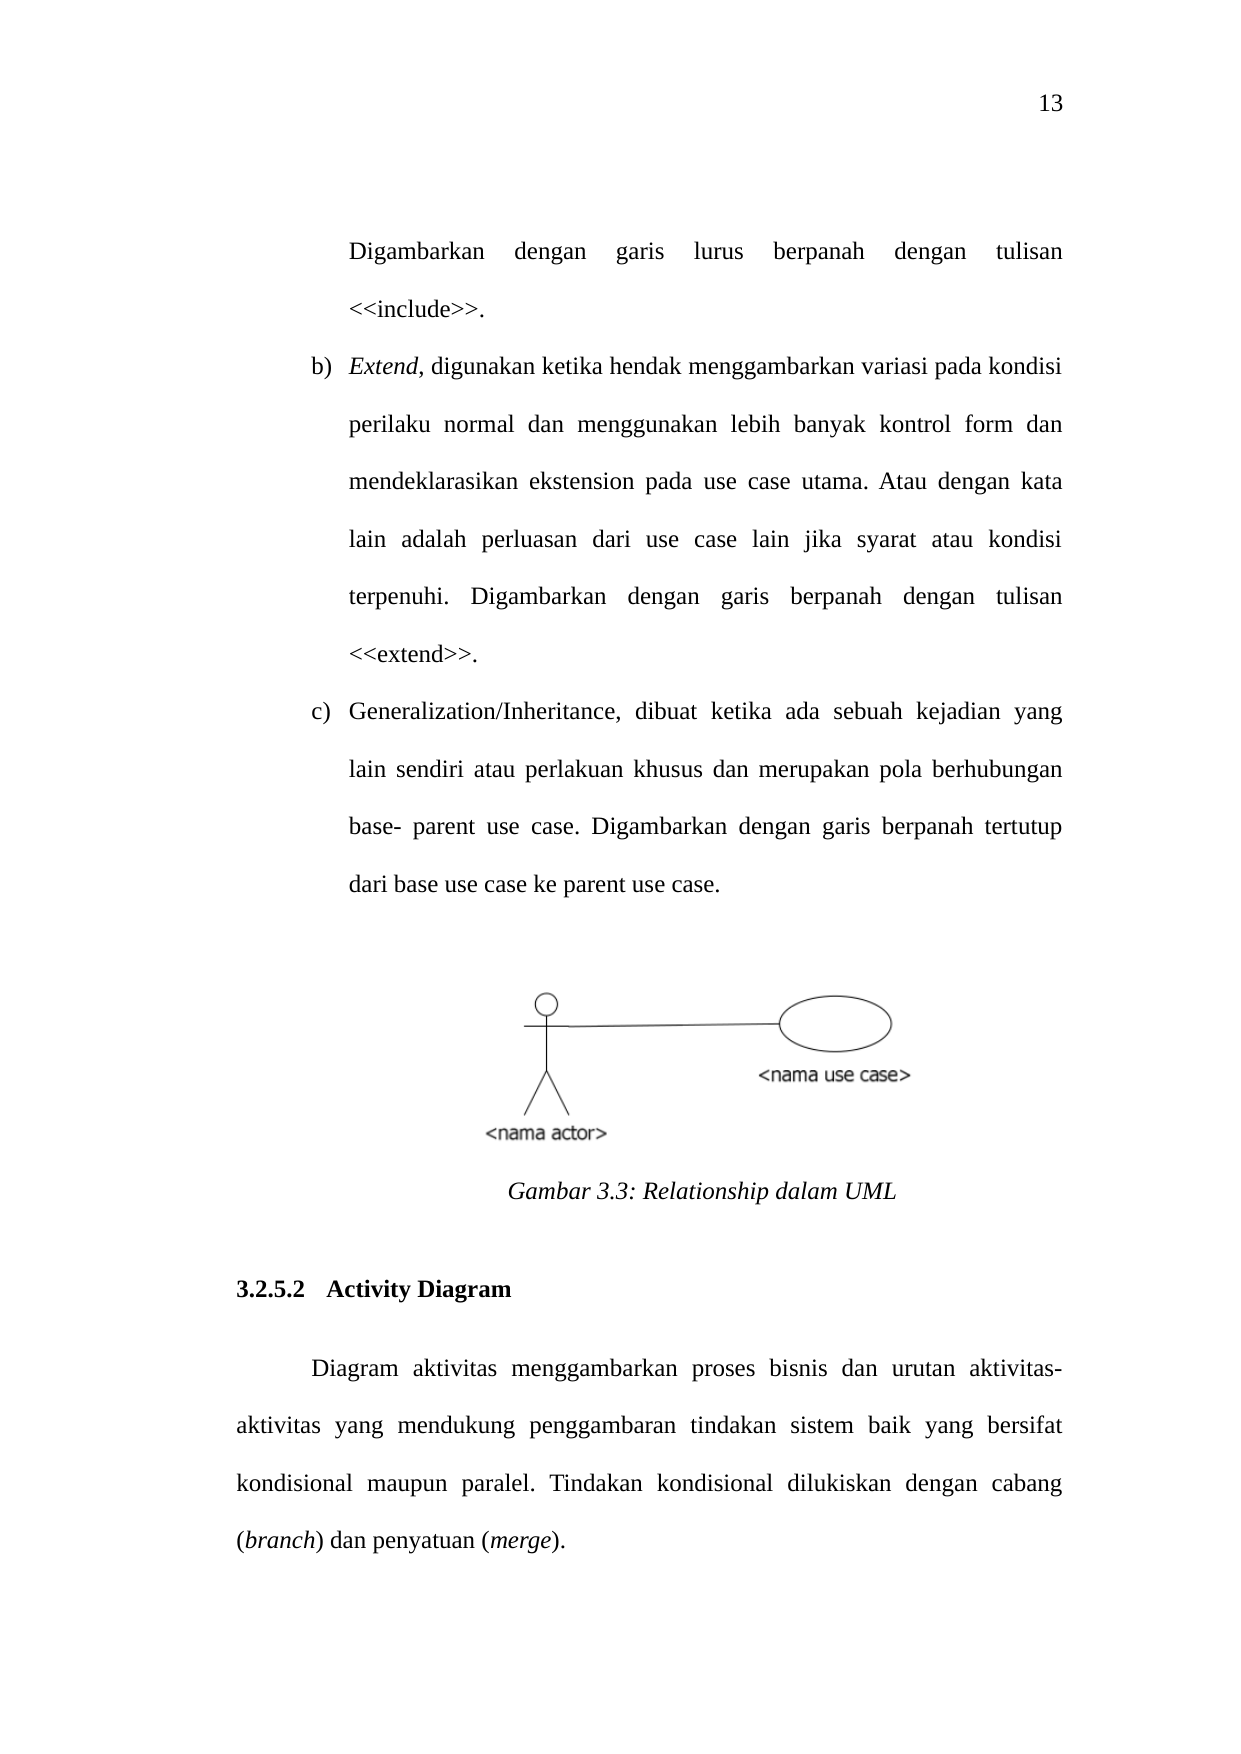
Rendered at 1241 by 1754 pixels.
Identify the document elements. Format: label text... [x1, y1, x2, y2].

list Generalization/Inheritance, dibuat ketika ada sebuah kejadian yang lain sendiri atau perlakuan khusus dan merupakan pola berhubungan base- parent use case. Digambarkan dengan garis berpanah tertutup dari base use case ke parent use case. [311, 696, 1063, 897]
subtitle [460, 957, 946, 970]
text Diagram aktivitas menggambarkan proses bisnis dan urutan aktivitas-aktivitas yang mendukung penggambaran tindakan sistem baik yang bersifat kondisional maupun paralel. Tindakan kondisional dilukiskan dengan cabang (branch) dan penyatuan (merge). [236, 1353, 1063, 1554]
list Digambarkan dengan garis lurus berpanah dengan tulisan <<include>>. [311, 236, 1063, 322]
list Extend, digunakan ketika hendak menggambarkan variasi pada kondisi perilaku normal dan menggunakan lebih banyak kontrol form dan mendeklarasikan ekstension pada use case utama. Atau dengan kata lain adalah perluasan dari use case lain jika syarat atau kondisi terpenuhi. Digambarkan dengan garis berpanah dengan tulisan <<extend>>. [311, 351, 1063, 667]
text Gambar 3.3: Relationship dalam UML [460, 1148, 946, 1205]
subtitle Activity Diagram [236, 1148, 1063, 1303]
picture [471, 970, 919, 1148]
